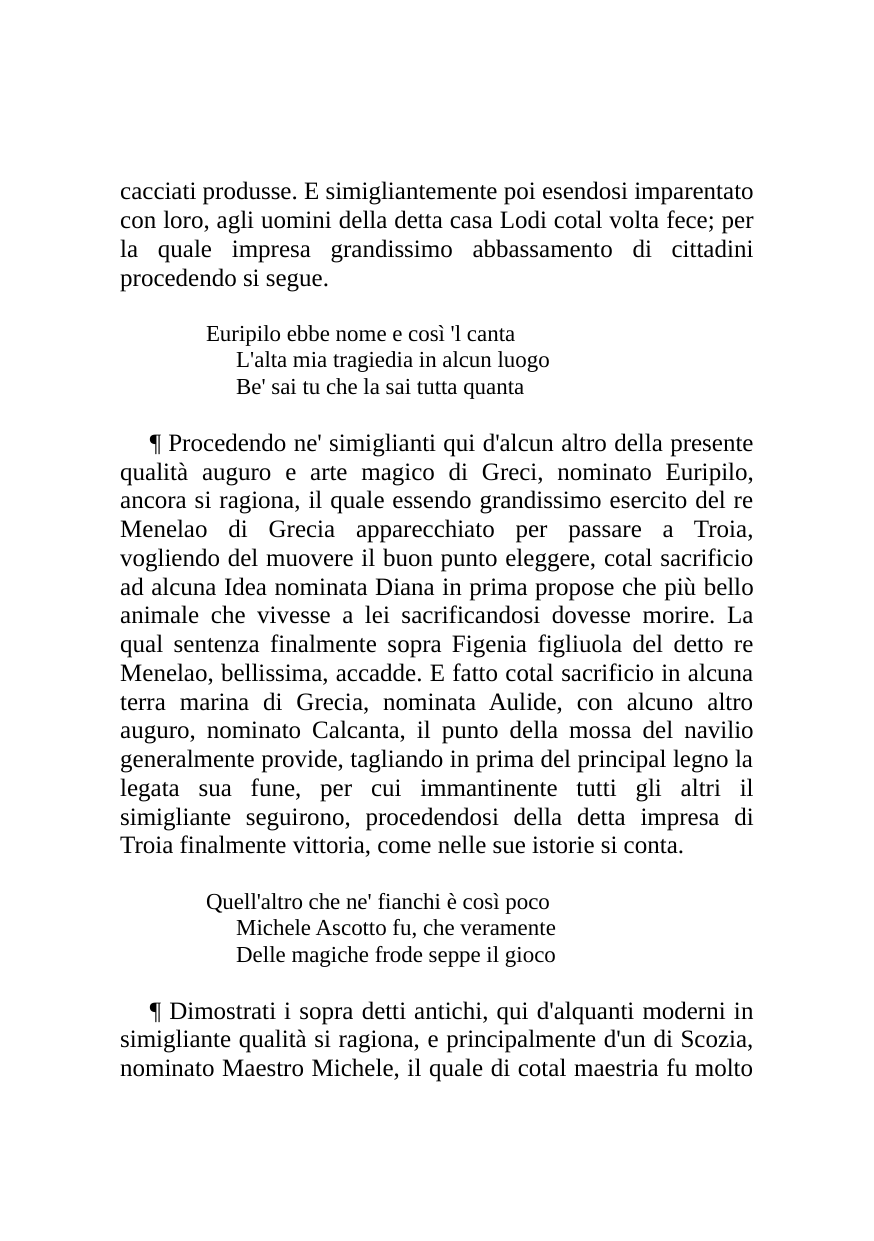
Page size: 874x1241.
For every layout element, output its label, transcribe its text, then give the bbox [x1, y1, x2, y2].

text Be' sai tu che la sai tutta quanta [195, 373, 754, 399]
text Delle magiche frode seppe il gioco [195, 941, 754, 967]
text cacciati produsse. E simigliantemente poi esendosi imparentato con loro, agli uomini della detta casa Lodi cotal volta fece; per la quale impresa grandissimo abbassamento di cittadini procedendo si segue. [120, 176, 754, 291]
text Michele Ascotto fu, che veramente [195, 914, 754, 941]
text ¶ Dimostrati i sopra detti antichi, qui d'alquanti moderni in simigliante qualità si ragiona, e principalmente d'un di Scozia, nominato Maestro Michele, il quale di cotal maestria fu molto [120, 996, 754, 1082]
text Euripilo ebbe nome e così 'l canta [176, 320, 754, 347]
text Quell'altro che ne' fianchi è così poco [176, 888, 754, 914]
text L'alta mia tragiedia in alcun luogo [195, 347, 754, 373]
text ¶ Procedendo ne' simiglianti qui d'alcun altro della presente qualità auguro e arte magico di Greci, nominato Euripilo, ancora si ragiona, il quale essendo grandissimo esercito del re Menelao di Grecia apparecchiato per passare a Troia, vogliendo del muovere il buon punto eleggere, cotal sacrificio ad alcuna Idea nominata Diana in prima propose che più bello animale che vivesse a lei sacrificandosi dovesse morire. La qual sentenza finalmente sopra Figenia figliuola del detto re Menelao, bellissima, accadde. E fatto cotal sacrificio in alcuna terra marina di Grecia, nominata Aulide, con alcuno altro auguro, nominato Calcanta, il punto della mossa del navilio generalmente provide, tagliando in prima del principal legno la legata sua fune, per cui immantinente tutti gli altri il simigliante seguirono, procedendosi della detta impresa di Troia finalmente vittoria, come nelle sue istorie si conta. [120, 428, 754, 859]
